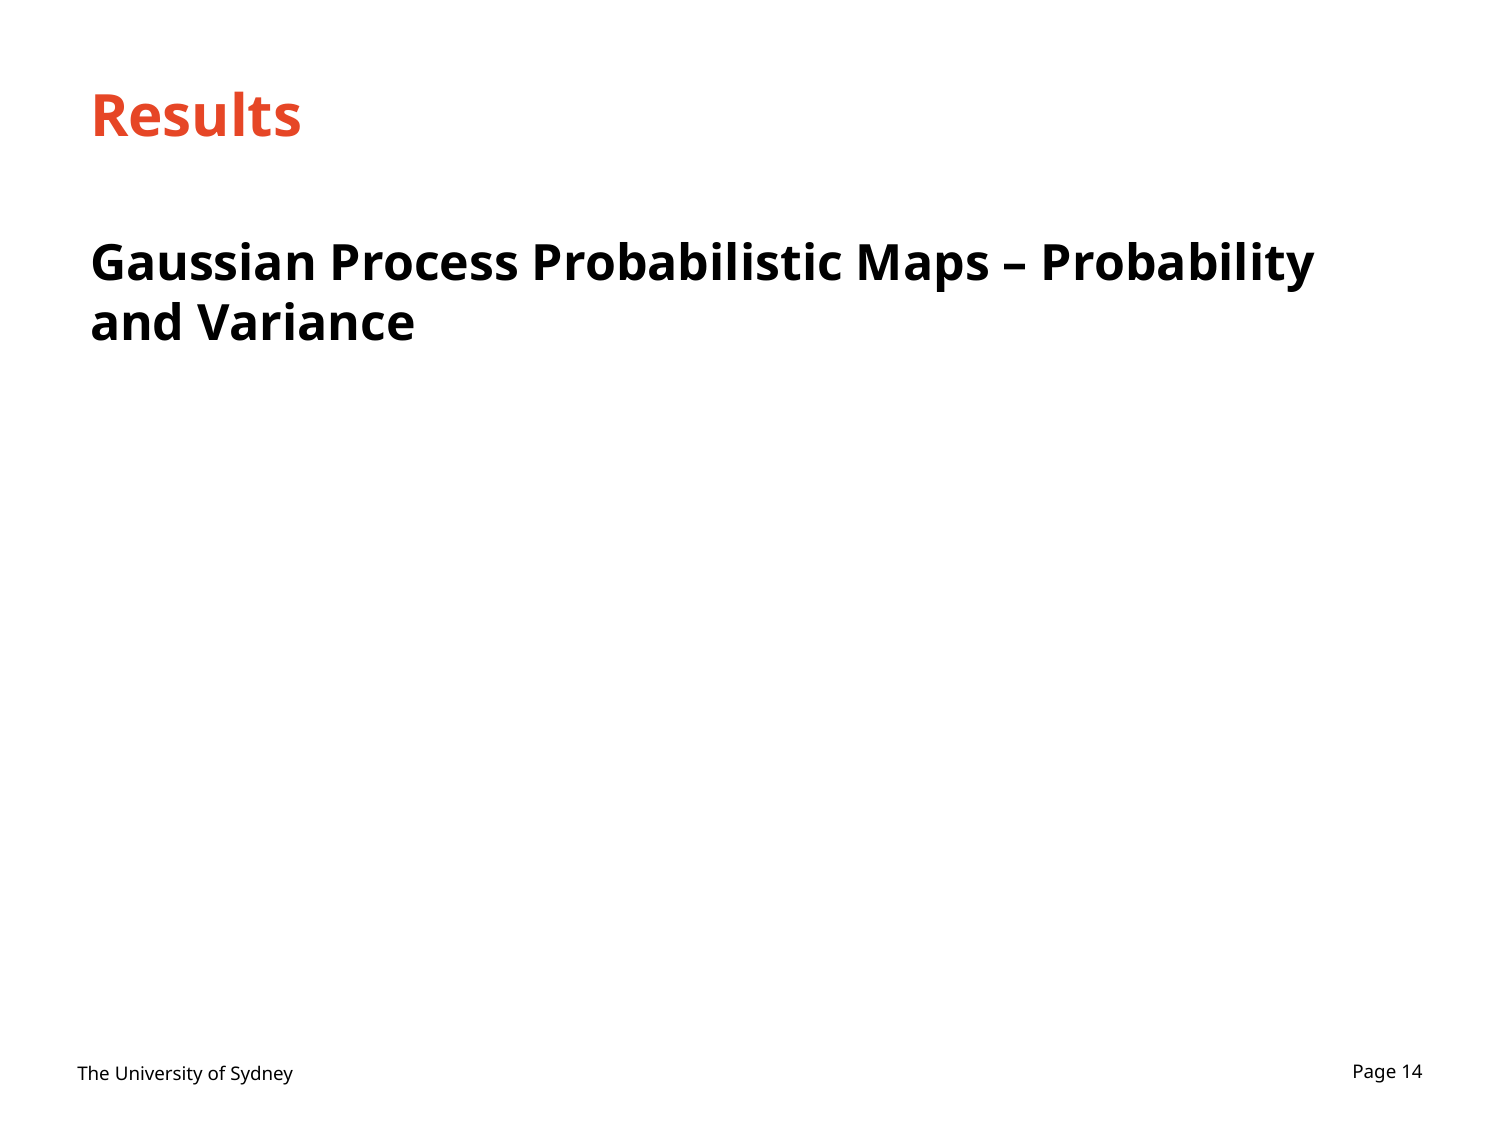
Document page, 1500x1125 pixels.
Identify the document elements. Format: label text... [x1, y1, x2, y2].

list Gaussian Process Probabilistic Maps – Probability and Variance [75, 222, 1425, 308]
title Results [75, 19, 1425, 207]
